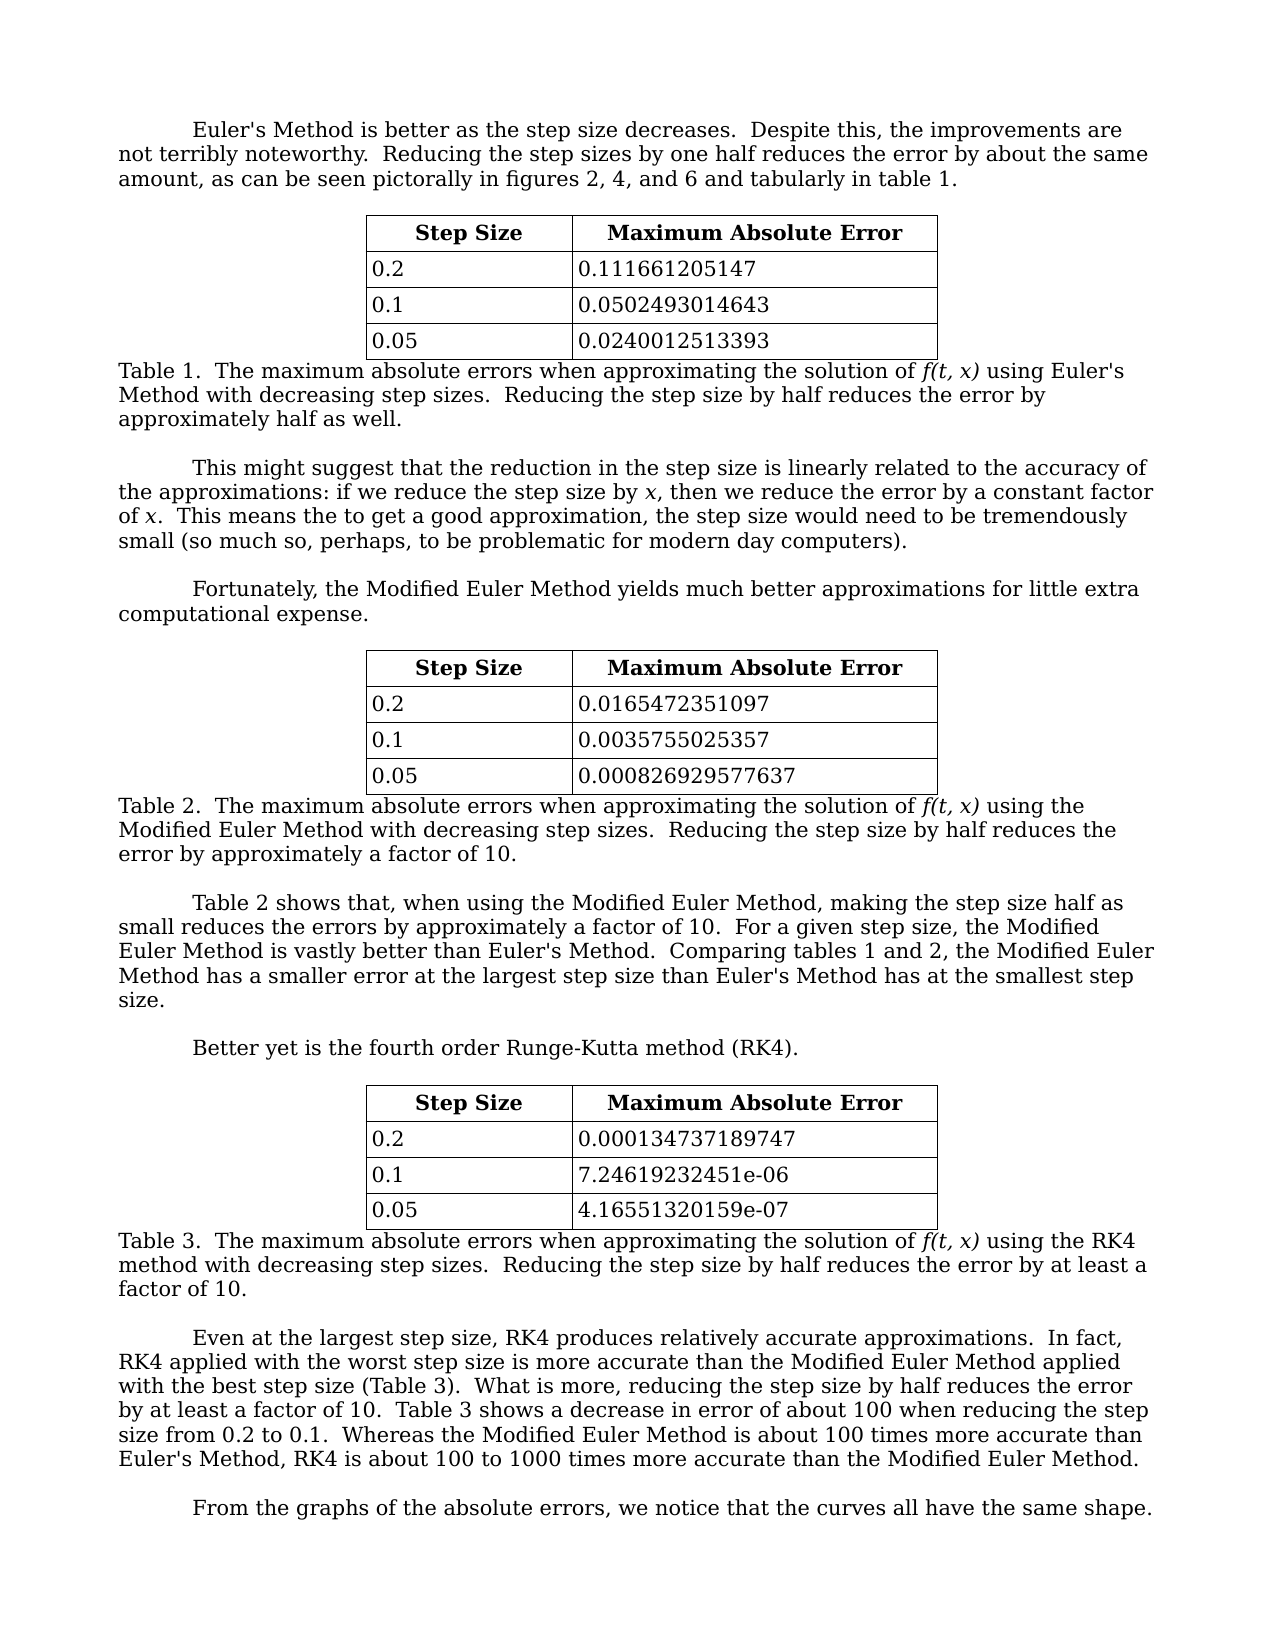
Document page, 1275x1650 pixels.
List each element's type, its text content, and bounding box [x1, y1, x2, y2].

text Table 3. The maximum absolute errors when approximating the solution of f(t, x) using the RK4 method with decreasing step sizes. Reducing the step size by half reduces the error by at least a factor of 10. [118, 1229, 1157, 1301]
table_cell 0.111661205147 [573, 252, 937, 287]
table_header Step Size [367, 216, 572, 251]
table_cell 0.1 [367, 288, 572, 323]
text Fortunately, the Modified Euler Method yields much better approximations for little extra computational expense. [118, 577, 1157, 626]
table_header Step Size [367, 651, 572, 686]
text Table 1. The maximum absolute errors when approximating the solution of f(t, x) using Euler's Method with decreasing step sizes. Reducing the step size by half reduces the error by approximately half as well. [118, 359, 1157, 432]
table_cell 0.05 [367, 324, 572, 359]
table_cell 4.16551320159e-07 [573, 1194, 937, 1228]
table_header Maximum Absolute Error [573, 651, 937, 686]
text From the graphs of the absolute errors, we notice that the curves all have the same shape. [118, 1496, 1157, 1520]
table_cell 0.2 [367, 687, 572, 722]
table_cell 0.05 [367, 1194, 572, 1228]
table_cell 0.000826929577637 [573, 759, 937, 794]
text Better yet is the fourth order Runge-Kutta method (RK4). [118, 1036, 1157, 1061]
table_cell 0.1 [367, 723, 572, 758]
text Even at the largest step size, RK4 produces relatively accurate approximations. In fact, RK4 applied with the worst step size is more accurate than the Modified Euler Method applied with the best step size (Table 3). What is more, reducing the step size by half reduces the error by at least a factor of 10. Table 3 shows a decrease in error of about 100 when reducing the step size from 0.2 to 0.1. Whereas the Modified Euler Method is about 100 times more accurate than Euler's Method, RK4 is about 100 to 1000 times more accurate than the Modified Euler Method. [118, 1326, 1157, 1471]
table_cell 0.2 [367, 252, 572, 287]
text This might suggest that the reduction in the step size is linearly related to the accuracy of the approximations: if we reduce the step size by x, then we reduce the error by a constant factor of x. This means the to get a good approximation, the step size would need to be tremendously small (so much so, perhaps, to be problematic for modern day computers). [118, 456, 1157, 553]
table_cell 7.24619232451e-06 [573, 1158, 937, 1193]
table_cell 0.1 [367, 1158, 572, 1193]
text Table 2 shows that, when using the Modified Euler Method, making the step size half as small reduces the errors by approximately a factor of 10. For a given step size, the Modified Euler Method is vastly better than Euler's Method. Comparing tables 1 and 2, the Modified Euler Method has a smaller error at the largest step size than Euler's Method has at the smallest step size. [118, 891, 1157, 1012]
table_cell 0.0035755025357 [573, 723, 937, 758]
table_cell 0.05 [367, 759, 572, 794]
table_cell 0.0502493014643 [573, 288, 937, 323]
table_cell 0.0240012513393 [573, 324, 937, 359]
text Table 2. The maximum absolute errors when approximating the solution of f(t, x) using the Modified Euler Method with decreasing step sizes. Reducing the step size by half reduces the error by approximately a factor of 10. [118, 794, 1157, 867]
table_header Maximum Absolute Error [573, 216, 937, 251]
table_header Maximum Absolute Error [573, 1086, 937, 1121]
text Euler's Method is better as the step size decreases. Despite this, the improvements are not terribly noteworthy. Reducing the step sizes by one half reduces the error by about the same amount, as can be seen pictorally in figures 2, 4, and 6 and tabularly in table 1. [118, 118, 1157, 191]
table_cell 0.000134737189747 [573, 1122, 937, 1157]
table_header Step Size [367, 1086, 572, 1121]
table_cell 0.2 [367, 1122, 572, 1157]
table_cell 0.0165472351097 [573, 687, 937, 722]
